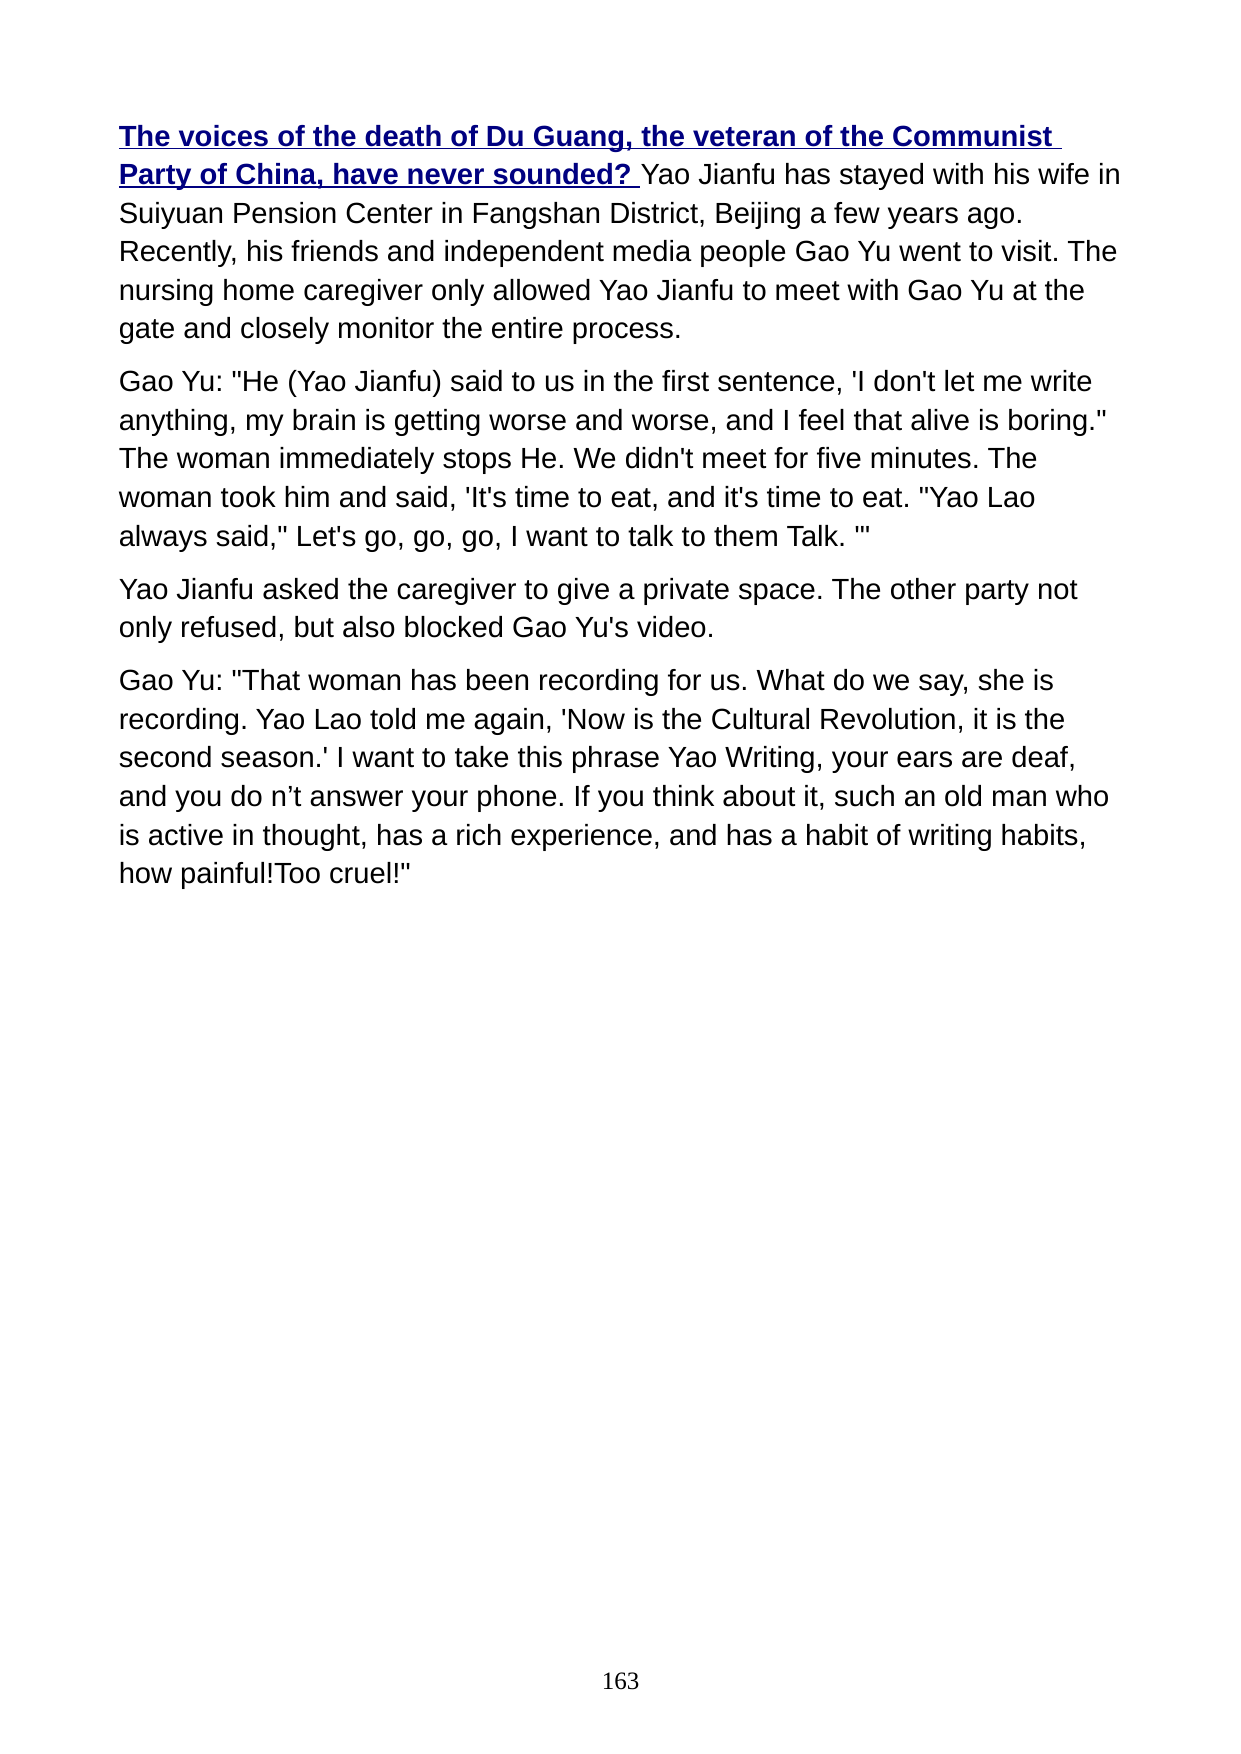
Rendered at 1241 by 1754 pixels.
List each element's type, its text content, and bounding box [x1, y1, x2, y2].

text The voices of the death of Du Guang, the veteran of the Communist Party of China, have never sounded? Yao Jianfu has stayed with his wife in Suiyuan Pension Center in Fangshan District, Beijing a few years ago. Recently, his friends and independent media people Gao Yu went to visit. The nursing home caregiver only allowed Yao Jianfu to meet with Gao Yu at the gate and closely monitor the entire process. [118, 118, 1122, 345]
text Gao Yu: "He (Yao Jianfu) said to us in the first sentence, 'I don't let me write anything, my brain is getting worse and worse, and I feel that alive is boring." The woman immediately stops He. We didn't meet for five minutes. The woman took him and said, 'It's time to eat, and it's time to eat. "Yao Lao always said," Let's go, go, go, I want to talk to them Talk. '" [118, 364, 1122, 552]
text Yao Jianfu asked the caregiver to give a private space. The other party not only refused, but also blocked Gao Yu's video. [118, 572, 1122, 644]
text Gao Yu: "That woman has been recording for us. What do we say, she is recording. Yao Lao told me again, 'Now is the Cultural Revolution, it is the second season.' I want to take this phrase Yao Writing, your ears are deaf, and you do n’t answer your phone. If you think about it, such an old man who is active in thought, has a rich experience, and has a habit of writing habits, how painful!Too cruel!" [118, 663, 1122, 889]
